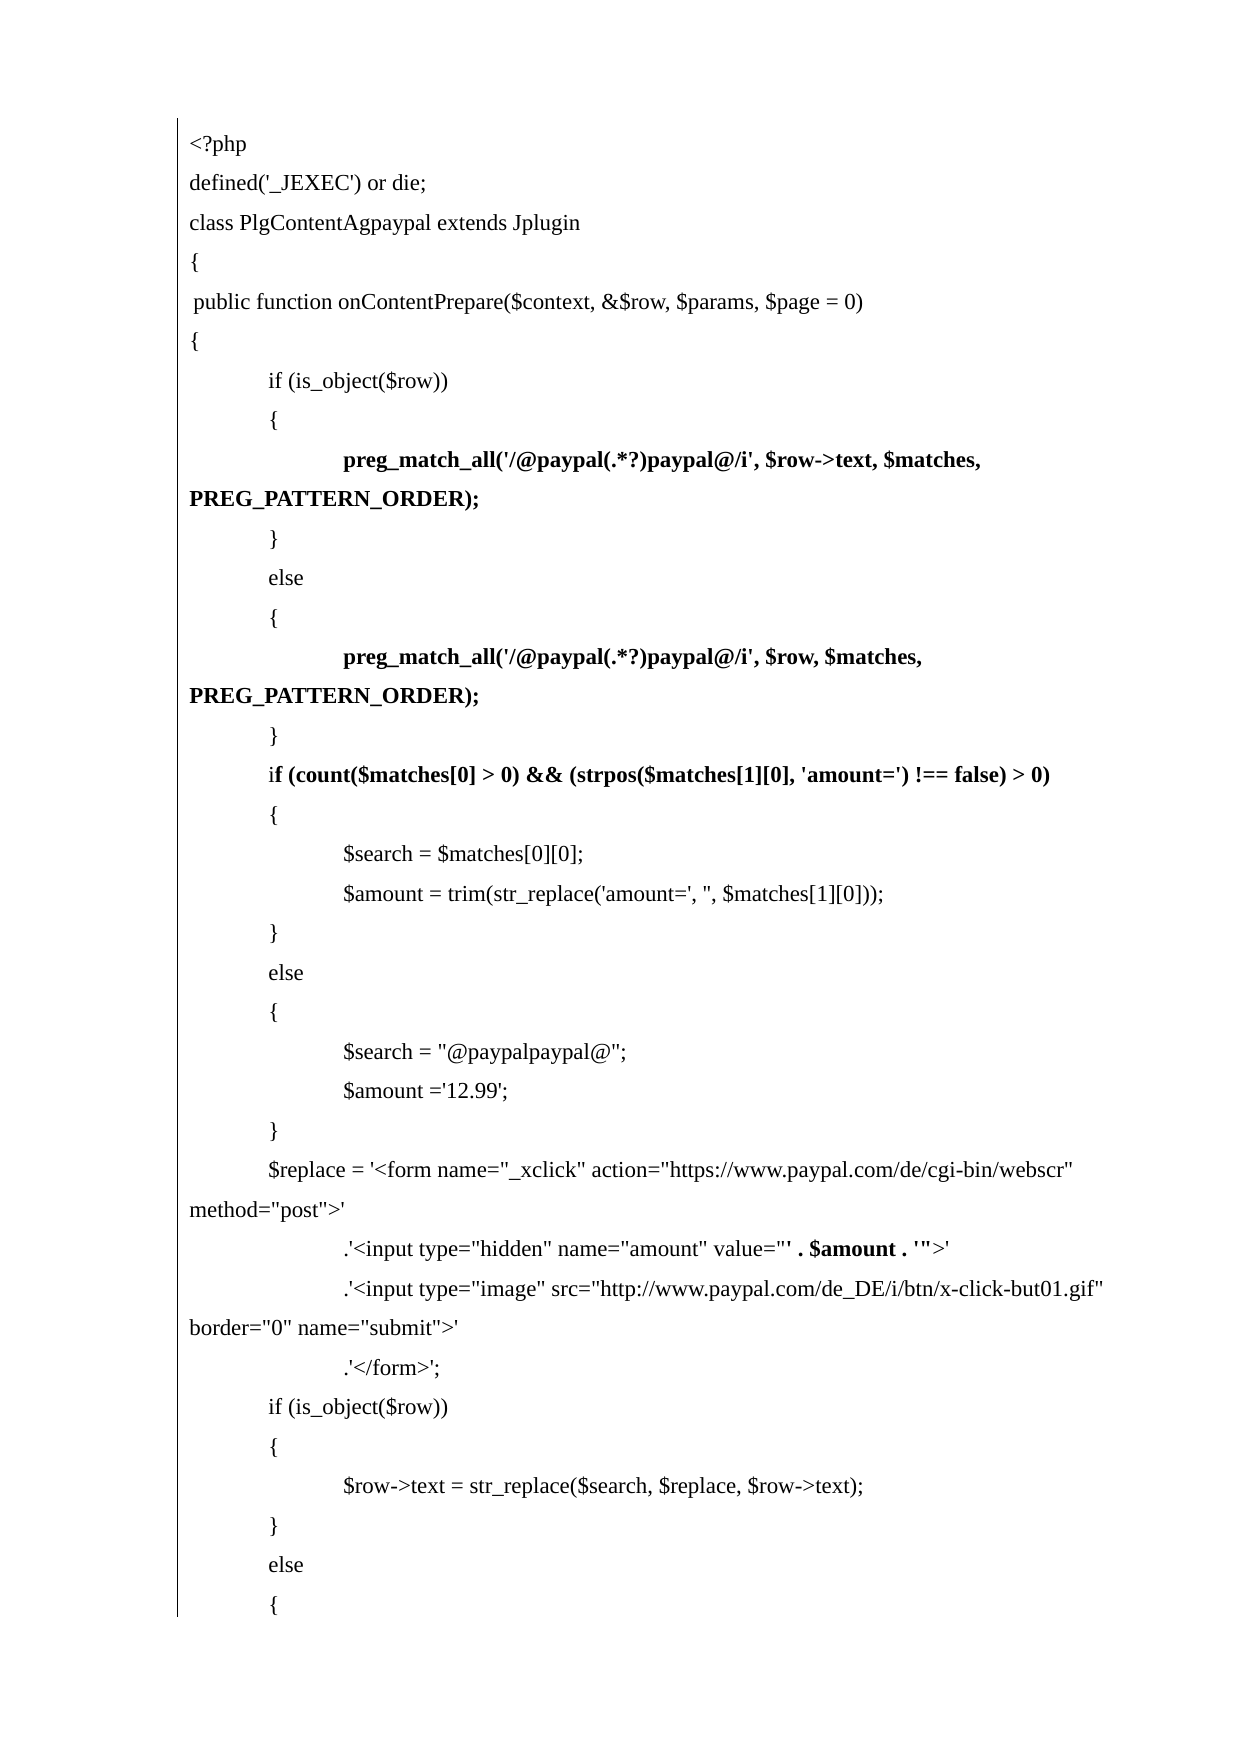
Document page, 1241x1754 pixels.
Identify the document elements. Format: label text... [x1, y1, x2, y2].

text <?php defined('_JEXEC') or die; class PlgContentAgpaypal extends Jplugin { public function onContentPrepare($context, &$row, $params, $page = 0) { if (is_object($row)) { preg_match_all('/@paypal(.*?)paypal@/i', $row->text, $matches, PREG_PATTERN_ORDER); } else { preg_match_all('/@paypal(.*?)paypal@/i', $row, $matches, PREG_PATTERN_ORDER); } if (count($matches[0] > 0) && (strpos($matches[1][0], 'amount=') !== false) > 0) { $search = $matches[0][0]; $amount = trim(str_replace('amount=', '', $matches[1][0])); } else { $search = "@paypalpaypal@"; $amount ='12.99'; } $replace = '<form name="_xclick" action="https://www.paypal.com/de/cgi-bin/webscr" method="post">' .'<input type="hidden" name="amount" value="' . $amount . '">' .'<input type="image" src="http://www.paypal.com/de_DE/i/btn/x-click-but01.gif" border="0" name="submit">' .'</form>'; if (is_object($row)) { $row->text = str_replace($search, $replace, $row->text); } else { [178, 118, 1122, 1617]
